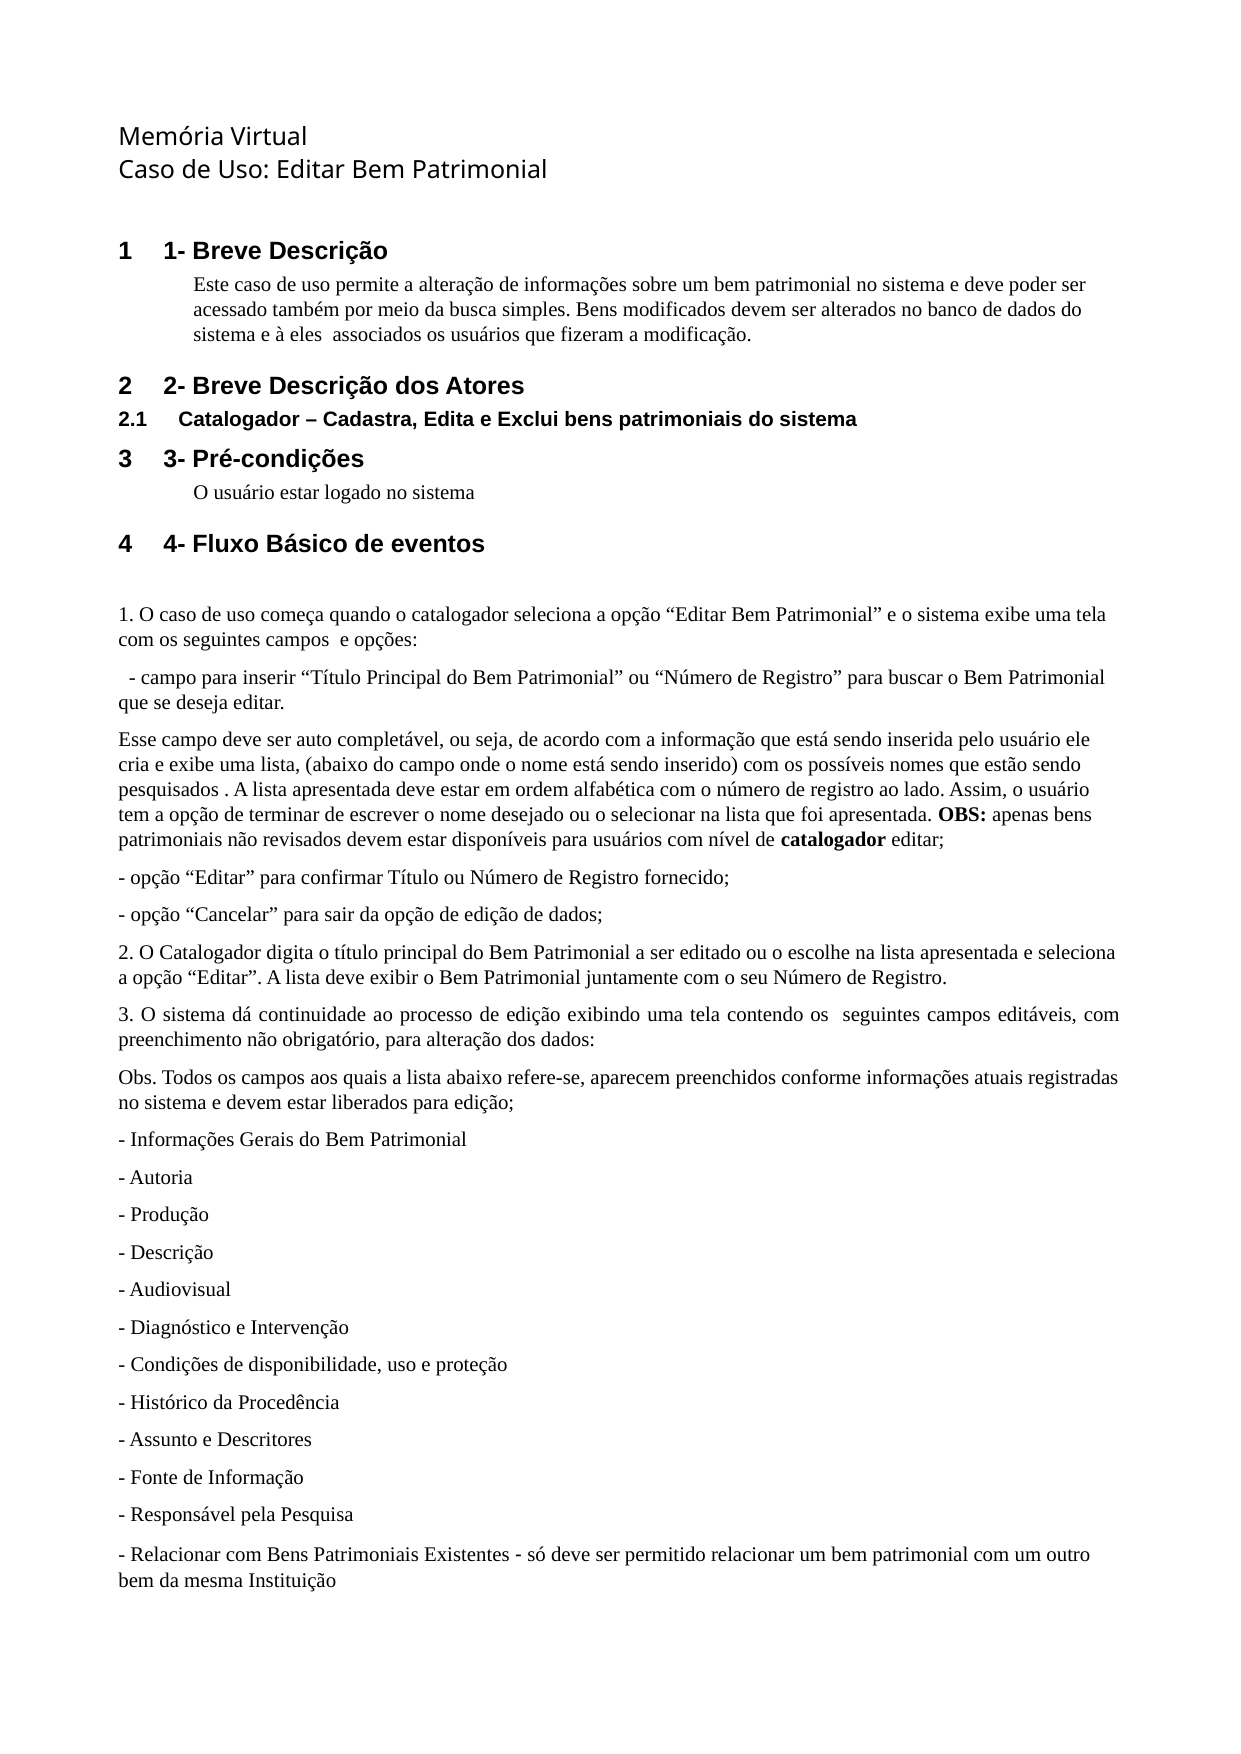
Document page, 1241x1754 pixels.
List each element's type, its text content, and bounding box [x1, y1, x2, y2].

subtitle 3- Pré-condições [118, 444, 1122, 472]
text - Responsável pela Pesquisa [118, 1501, 1122, 1526]
text Este caso de uso permite a alteração de informações sobre um bem patrimonial no sistema e deve poder ser acessado também por meio da busca simples. Bens modificados devem ser alterados no banco de dados do sistema e à eles associados os usuários que fizeram a modificação. [193, 271, 1122, 346]
text Obs. Todos os campos aos quais a lista abaixo refere-se, aparecem preenchidos conforme informações atuais registradas no sistema e devem estar liberados para edição; [118, 1064, 1122, 1114]
text 2. O Catalogador digita o título principal do Bem Patrimonial a ser editado ou o escolhe na lista apresentada e seleciona a opção “Editar”. A lista deve exibir o Bem Patrimonial juntamente com o seu Número de Registro. [118, 939, 1122, 989]
text - Produção [118, 1201, 1122, 1226]
text - Histórico da Procedência [118, 1389, 1122, 1414]
text O usuário estar logado no sistema [193, 479, 1122, 504]
text - Fonte de Informação [118, 1464, 1122, 1489]
subtitle 1- Breve Descrição [118, 236, 1122, 265]
text - Audiovisual [118, 1276, 1122, 1301]
subtitle Catalogador – Cadastra, Edita e Exclui bens patrimoniais do sistema [118, 406, 1122, 431]
text - Descrição [118, 1239, 1122, 1264]
text - campo para inserir “Título Principal do Bem Patrimonial” ou “Número de Registro” para buscar o Bem Patrimonial que se deseja editar. [118, 664, 1122, 714]
text 1. O caso de uso começa quando o catalogador seleciona a opção “Editar Bem Patrimonial” e o sistema exibe uma tela com os seguintes campos e opções: [118, 601, 1122, 651]
text - Autoria [118, 1164, 1122, 1189]
subtitle 2- Breve Descrição dos Atores [118, 371, 1122, 400]
text - Relacionar com Bens Patrimoniais Existentes - só deve ser permitido relacionar um bem patrimonial com um outro bem da mesma Instituição [118, 1539, 1122, 1592]
text - Diagnóstico e Intervenção [118, 1314, 1122, 1339]
text - opção “Cancelar” para sair da opção de edição de dados; [118, 901, 1122, 926]
text - Informações Gerais do Bem Patrimonial [118, 1126, 1122, 1151]
text - Assunto e Descritores [118, 1426, 1122, 1451]
text Memória Virtual Caso de Uso: Editar Bem Patrimonial [118, 118, 1122, 186]
text Esse campo deve ser auto completável, ou seja, de acordo com a informação que está sendo inserida pelo usuário ele cria e exibe uma lista, (abaixo do campo onde o nome está sendo inserido) com os possíveis nomes que estão sendo pesquisados . A lista apresentada deve estar em ordem alfabética com o número de registro ao lado. Assim, o usuário tem a opção de terminar de escrever o nome desejado ou o selecionar na lista que foi apresentada. OBS: apenas bens patrimoniais não revisados devem estar disponíveis para usuários com nível de catalogador editar; [118, 726, 1122, 851]
text 3. O sistema dá continuidade ao processo de edição exibindo uma tela contendo os seguintes campos editáveis, com preenchimento não obrigatório, para alteração dos dados: [118, 1001, 1122, 1051]
text - Condições de disponibilidade, uso e proteção [118, 1351, 1122, 1376]
subtitle 4- Fluxo Básico de eventos [118, 529, 1122, 557]
text - opção “Editar” para confirmar Título ou Número de Registro fornecido; [118, 864, 1122, 889]
